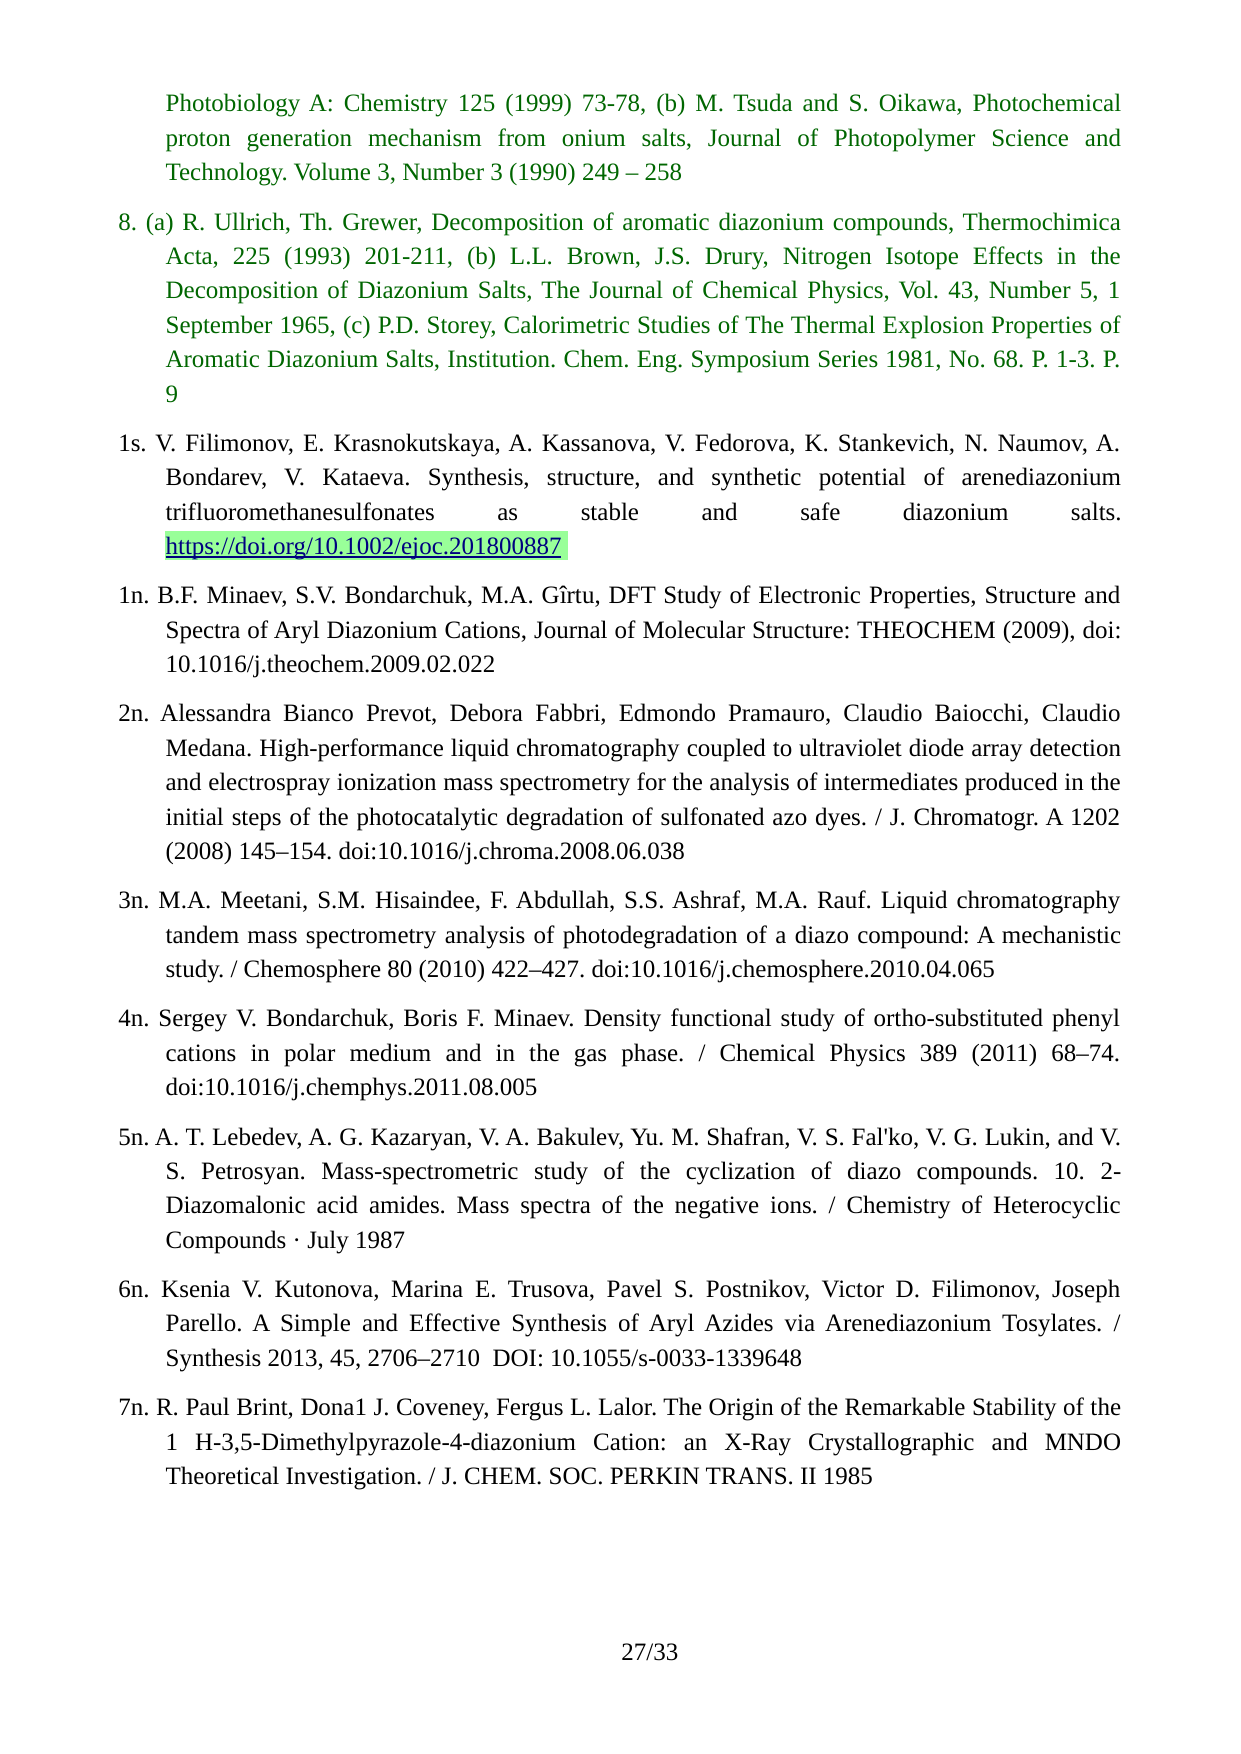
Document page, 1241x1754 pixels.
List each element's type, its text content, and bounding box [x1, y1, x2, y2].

text 5n. A. T. Lebedev, A. G. Kazaryan, V. A. Bakulev, Yu. M. Shafran, V. S. Fal'ko, V. G. Lukin, and V. S. Petrosyan. Mass-spectrometric study of the cyclization of diazo compounds. 10. 2-Diazomalonic acid amides. Mass spectra of the negative ions. / Chemistry of Heterocyclic Compounds · July 1987 [118, 1122, 1122, 1254]
text 8. (a) R. Ullrich, Th. Grewer, Decomposition of aromatic diazonium compounds, Thermochimica Acta, 225 (1993) 201-211, (b) L.L. Brown, J.S. Drury, Nitrogen Isotope Effects in the Decomposition of Diazonium Salts, The Journal of Chemical Physics, Vol. 43, Number 5, 1 September 1965, (c) P.D. Storey, Calorimetric Studies of The Thermal Explosion Properties of Aromatic Diazonium Salts, Institution. Chem. Eng. Symposium Series 1981, No. 68. P. 1-3. P. 9 [118, 207, 1122, 408]
text 6n. Ksenia V. Kutonova, Marina E. Trusova, Pavel S. Postnikov, Victor D. Filimonov, Joseph Parello. A Simple and Effective Synthesis of Aryl Azides via Arenediazonium Tosylates. / Synthesis 2013, 45, 2706–2710 DOI: 10.1055/s-0033-1339648 [118, 1274, 1122, 1372]
text 7n. R. Paul Brint, Dona1 J. Coveney, Fergus L. Lalor. The Origin of the Remarkable Stability of the 1 H-3,5-Dimethylpyrazole-4-diazonium Cation: an X-Ray Crystallographic and MNDO Theoretical Investigation. / J. CHEM. SOC. PERKIN TRANS. II 1985 [118, 1392, 1122, 1490]
text 3n. M.A. Meetani, S.M. Hisaindee, F. Abdullah, S.S. Ashraf, M.A. Rauf. Liquid chromatography tandem mass spectrometry analysis of photodegradation of a diazo compound: A mechanistic study. / Chemosphere 80 (2010) 422–427. doi:10.1016/j.chemosphere.2010.04.065 [118, 886, 1122, 983]
text 2n. Alessandra Bianco Prevot, Debora Fabbri, Edmondo Pramauro, Claudio Baiocchi, Claudio Medana. High-performance liquid chromatography coupled to ultraviolet diode array detection and electrospray ionization mass spectrometry for the analysis of intermediates produced in the initial steps of the photocatalytic degradation of sulfonated azo dyes. / J. Chromatogr. A 1202 (2008) 145–154. doi:10.1016/j.chroma.2008.06.038 [118, 698, 1122, 865]
text 1s. V. Filimonov, E. Krasnokutskaya, A. Kassanova, V. Fedorova, K. Stankevich, N. Naumov, A. Bondarev, V. Kataeva. Synthesis, structure, and synthetic potential of arenediazonium trifluoromethanesulfonates as stable and safe diazonium salts. https://doi.org/10.1002/ejoc.201800887 [118, 428, 1122, 560]
text 4n. Sergey V. Bondarchuk, Boris F. Minaev. Density functional study of ortho-substituted phenyl cations in polar medium and in the gas phase. / Chemical Physics 389 (2011) 68–74. doi:10.1016/j.chemphys.2011.08.005 [118, 1003, 1122, 1101]
text 1n. B.F. Minaev, S.V. Bondarchuk, M.A. Gîrtu, DFT Study of Electronic Properties, Structure and Spectra of Aryl Diazonium Cations, Journal of Molecular Structure: THEOCHEM (2009), doi: 10.1016/j.theochem.2009.02.022 [118, 581, 1122, 678]
text Photobiology A: Chemistry 125 (1999) 73-78, (b) M. Tsuda and S. Oikawa, Photochemical proton generation mechanism from onium salts, Journal of Photopolymer Science and Technology. Volume 3, Number 3 (1990) 249 – 258 [118, 88, 1122, 186]
